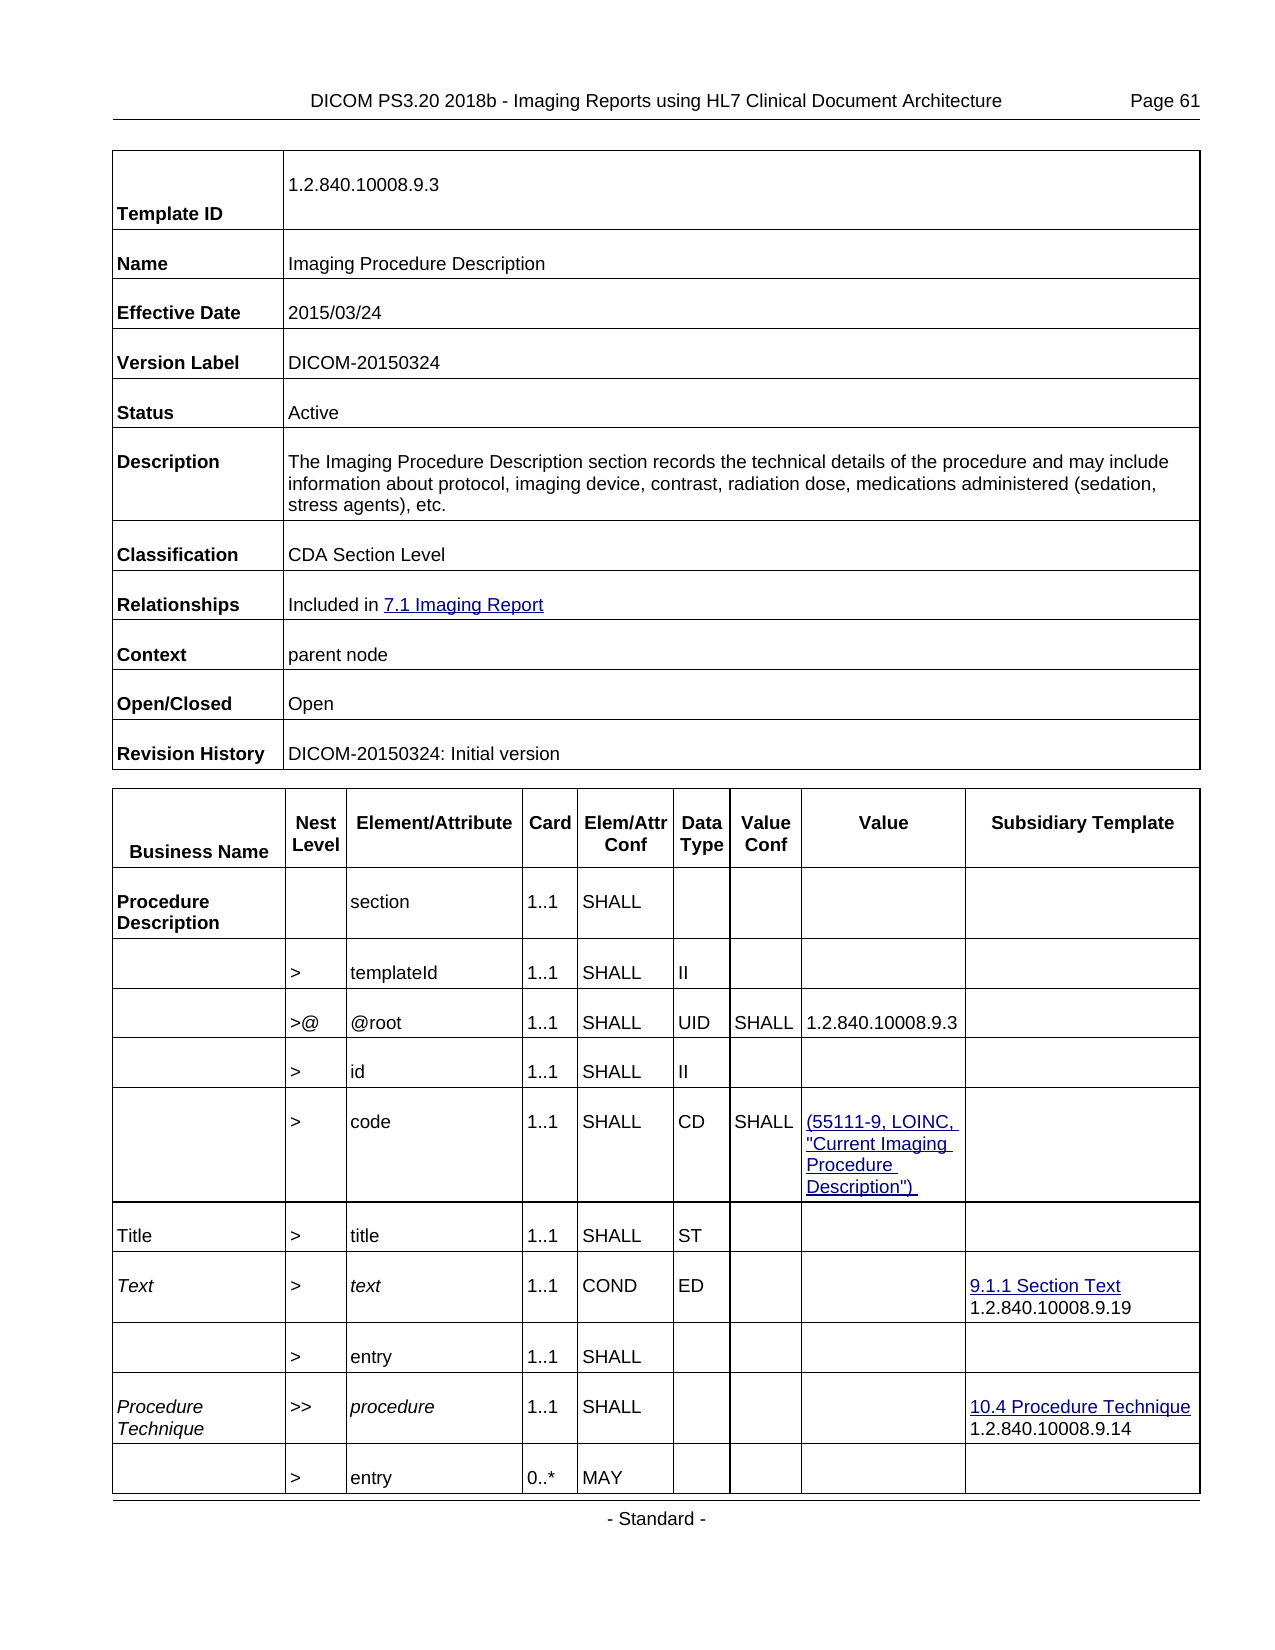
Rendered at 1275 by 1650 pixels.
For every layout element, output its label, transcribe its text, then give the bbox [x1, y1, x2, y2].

table_cell 1.2.840.10008.9.3 [802, 989, 965, 1037]
table_cell Effective Date [113, 279, 283, 328]
table_cell parent node [284, 620, 1199, 669]
table_cell 1..1 [523, 1323, 577, 1372]
table_cell [286, 868, 346, 938]
table_cell procedure [347, 1373, 522, 1443]
table_header Nest Level [286, 789, 346, 867]
table_cell template​Id [347, 939, 522, 988]
table_cell > [286, 1252, 346, 1322]
table_cell 1..1 [523, 1373, 577, 1443]
table_cell [966, 1203, 1199, 1251]
table_header 1.2.840.10008.9.3 [284, 151, 1199, 228]
table_cell Imaging Procedure Description [284, 230, 1199, 278]
table_cell [966, 1038, 1199, 1087]
table_cell SHALL [578, 1038, 673, 1087]
table_cell > [286, 1088, 346, 1201]
table_cell [966, 1323, 1199, 1372]
table_cell II [674, 939, 729, 988]
table_cell COND [578, 1252, 673, 1322]
table_cell [802, 1444, 965, 1493]
table_cell @root [347, 989, 522, 1037]
table_cell [731, 1252, 801, 1322]
table_cell entry [347, 1323, 522, 1372]
table_cell 1..1 [523, 1252, 577, 1322]
table_header Business Name [113, 789, 285, 867]
table_cell [731, 939, 801, 988]
table_cell II [674, 1038, 729, 1087]
table_cell >> [286, 1373, 346, 1443]
table_cell > [286, 1203, 346, 1251]
table_cell SHALL [578, 1088, 673, 1201]
table_cell [802, 1038, 965, 1087]
table_cell text [347, 1252, 522, 1322]
table_cell [966, 1444, 1199, 1493]
table_cell [113, 1038, 285, 1087]
table_cell 1..1 [523, 1038, 577, 1087]
table_cell [731, 1373, 801, 1443]
table_cell section [347, 868, 522, 938]
table_cell [802, 1252, 965, 1322]
table_cell [731, 1203, 801, 1251]
table_cell [802, 1203, 965, 1251]
table_cell SHALL [731, 989, 801, 1037]
table_cell Description [113, 428, 283, 520]
table_header Template ID [113, 151, 283, 228]
table_cell 10.4 Procedure Technique 1.2.840.10008.9.14 [966, 1373, 1199, 1443]
table_cell [731, 1323, 801, 1372]
table_cell [802, 939, 965, 988]
table_cell [731, 1444, 801, 1493]
table_cell SHALL [731, 1088, 801, 1201]
table_cell CDA Section Level [284, 521, 1199, 570]
table_header Value [802, 789, 965, 867]
table_cell DICOM-20150324: Initial version [284, 720, 1199, 768]
table_cell code [347, 1088, 522, 1201]
table_cell > [286, 1038, 346, 1087]
table_cell 1..1 [523, 989, 577, 1037]
table_header Element/​Attribute [347, 789, 522, 867]
table_cell Context [113, 620, 283, 669]
table_cell > [286, 1444, 346, 1493]
table_cell > [286, 939, 346, 988]
table_cell Included in 7.1 Imaging Report [284, 571, 1199, 619]
table_cell [731, 868, 801, 938]
table_cell [966, 989, 1199, 1037]
table_cell [113, 1444, 285, 1493]
table_cell > [286, 1323, 346, 1372]
table_cell title [347, 1203, 522, 1251]
table_cell Version Label [113, 329, 283, 377]
table_cell SHALL [578, 1203, 673, 1251]
table_cell DICOM-20150324 [284, 329, 1199, 377]
table_cell [113, 989, 285, 1037]
table_cell 1..1 [523, 1203, 577, 1251]
table_cell SHALL [578, 939, 673, 988]
table_cell Status [113, 379, 283, 427]
table_cell UID [674, 989, 729, 1037]
table_cell Classification [113, 521, 283, 570]
table_cell entry [347, 1444, 522, 1493]
table_cell [113, 939, 285, 988]
table_cell SHALL [578, 1373, 673, 1443]
table_cell Procedure​Description [113, 868, 285, 938]
table_cell Name [113, 230, 283, 278]
table_cell 9.1.1 Section Text 1.2.840.10008.9.19 [966, 1252, 1199, 1322]
table_cell [802, 1323, 965, 1372]
table_header Data Type [674, 789, 729, 867]
table_cell [113, 1088, 285, 1201]
table_header Value Conf [731, 789, 801, 867]
table_cell [731, 1038, 801, 1087]
table_cell [113, 1323, 285, 1372]
table_cell 1..1 [523, 868, 577, 938]
table_cell Open/Closed [113, 670, 283, 719]
table_cell (55111-9, LOINC, "Current Imaging Procedure Description") [802, 1088, 965, 1201]
table_cell ED [674, 1252, 729, 1322]
table_cell [966, 1088, 1199, 1201]
table_cell MAY [578, 1444, 673, 1493]
table_cell [802, 1373, 965, 1443]
table_cell Text [113, 1252, 285, 1322]
table_cell Active [284, 379, 1199, 427]
table_cell [674, 868, 729, 938]
table_header Subsidiary Template [966, 789, 1199, 867]
table_cell >@ [286, 989, 346, 1037]
table_cell The Imaging Procedure Description section records the technical details of the procedure and may include information about protocol, imaging device, contrast, radiation dose, medications administered (sedation, stress agents), etc. [284, 428, 1199, 520]
table_cell ST [674, 1203, 729, 1251]
table_cell CD [674, 1088, 729, 1201]
table_cell id [347, 1038, 522, 1087]
table_header Elem/Attr Conf [578, 789, 673, 867]
table_cell [802, 868, 965, 938]
table_cell 2015/03/24 [284, 279, 1199, 328]
table_cell [674, 1323, 729, 1372]
table_cell SHALL [578, 989, 673, 1037]
table_cell Open [284, 670, 1199, 719]
table_cell [674, 1373, 729, 1443]
table_cell 1..1 [523, 1088, 577, 1201]
table_cell SHALL [578, 1323, 673, 1372]
table_cell [966, 939, 1199, 988]
table_cell SHALL [578, 868, 673, 938]
table_cell Procedure​Technique [113, 1373, 285, 1443]
table_cell 0..* [523, 1444, 577, 1493]
table_header Card [523, 789, 577, 867]
table_cell Relationships [113, 571, 283, 619]
table_cell [966, 868, 1199, 938]
table_cell Title [113, 1203, 285, 1251]
table_cell 1..1 [523, 939, 577, 988]
table_cell Revision History [113, 720, 283, 768]
table_cell [674, 1444, 729, 1493]
